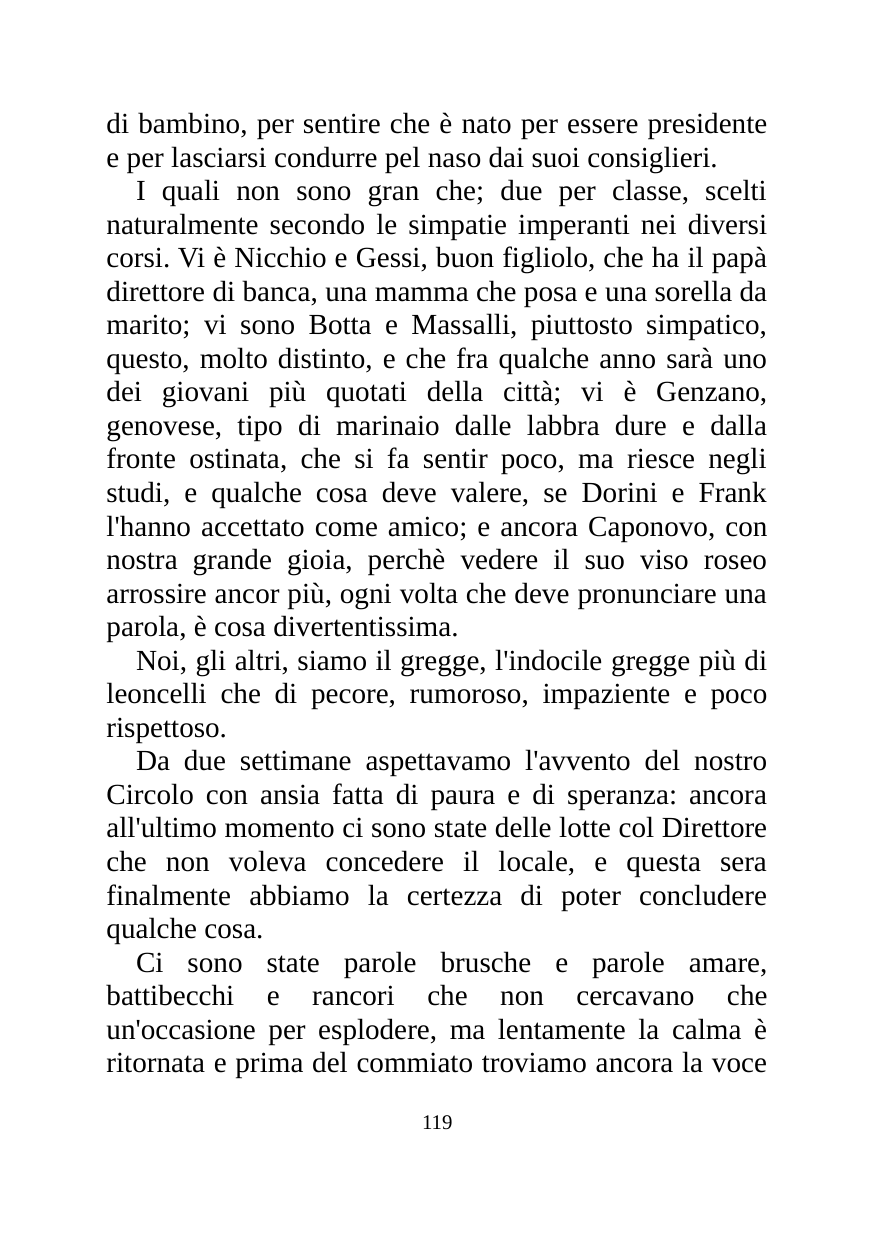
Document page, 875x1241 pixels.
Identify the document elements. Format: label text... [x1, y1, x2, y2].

text I quali non sono gran che; due per classe, scelti naturalmente secondo le simpatie imperanti nei diversi corsi. Vi è Nicchio e Gessi, buon figliolo, che ha il papà direttore di banca, una mamma che posa e una sorella da marito; vi sono Botta e Massalli, piuttosto simpatico, questo, molto distinto, e che fra qualche anno sarà uno dei giovani più quotati della città; vi è Genzano, genovese, tipo di marinaio dalle labbra dure e dalla fronte ostinata, che si fa sentir poco, ma riesce negli studi, e qualche cosa deve valere, se Dorini e Frank l'hanno accettato come amico; e ancora Caponovo, con nostra grande gioia, perchè vedere il suo viso roseo arrossire ancor più, ogni volta che deve pronunciare una parola, è cosa divertentissima. [106, 173, 768, 643]
text Noi, gli altri, siamo il gregge, l'indocile gregge più di leoncelli che di pecore, rumoroso, impaziente e poco rispettoso. [106, 643, 768, 743]
text Da due settimane aspettavamo l'avvento del nostro Circolo con ansia fatta di paura e di speranza: ancora all'ultimo momento ci sono state delle lotte col Direttore che non voleva concedere il locale, e questa sera finalmente abbiamo la certezza di poter concludere qualche cosa. [106, 743, 768, 945]
text di bambino, per sentire che è nato per essere presidente e per lasciarsi condurre pel naso dai suoi consiglieri. [106, 106, 768, 173]
text Ci sono state parole brusche e parole amare, battibecchi e rancori che non cercavano che un'occasione per esplodere, ma lentamente la calma è ritornata e prima del commiato troviamo ancora la voce [106, 945, 768, 1079]
